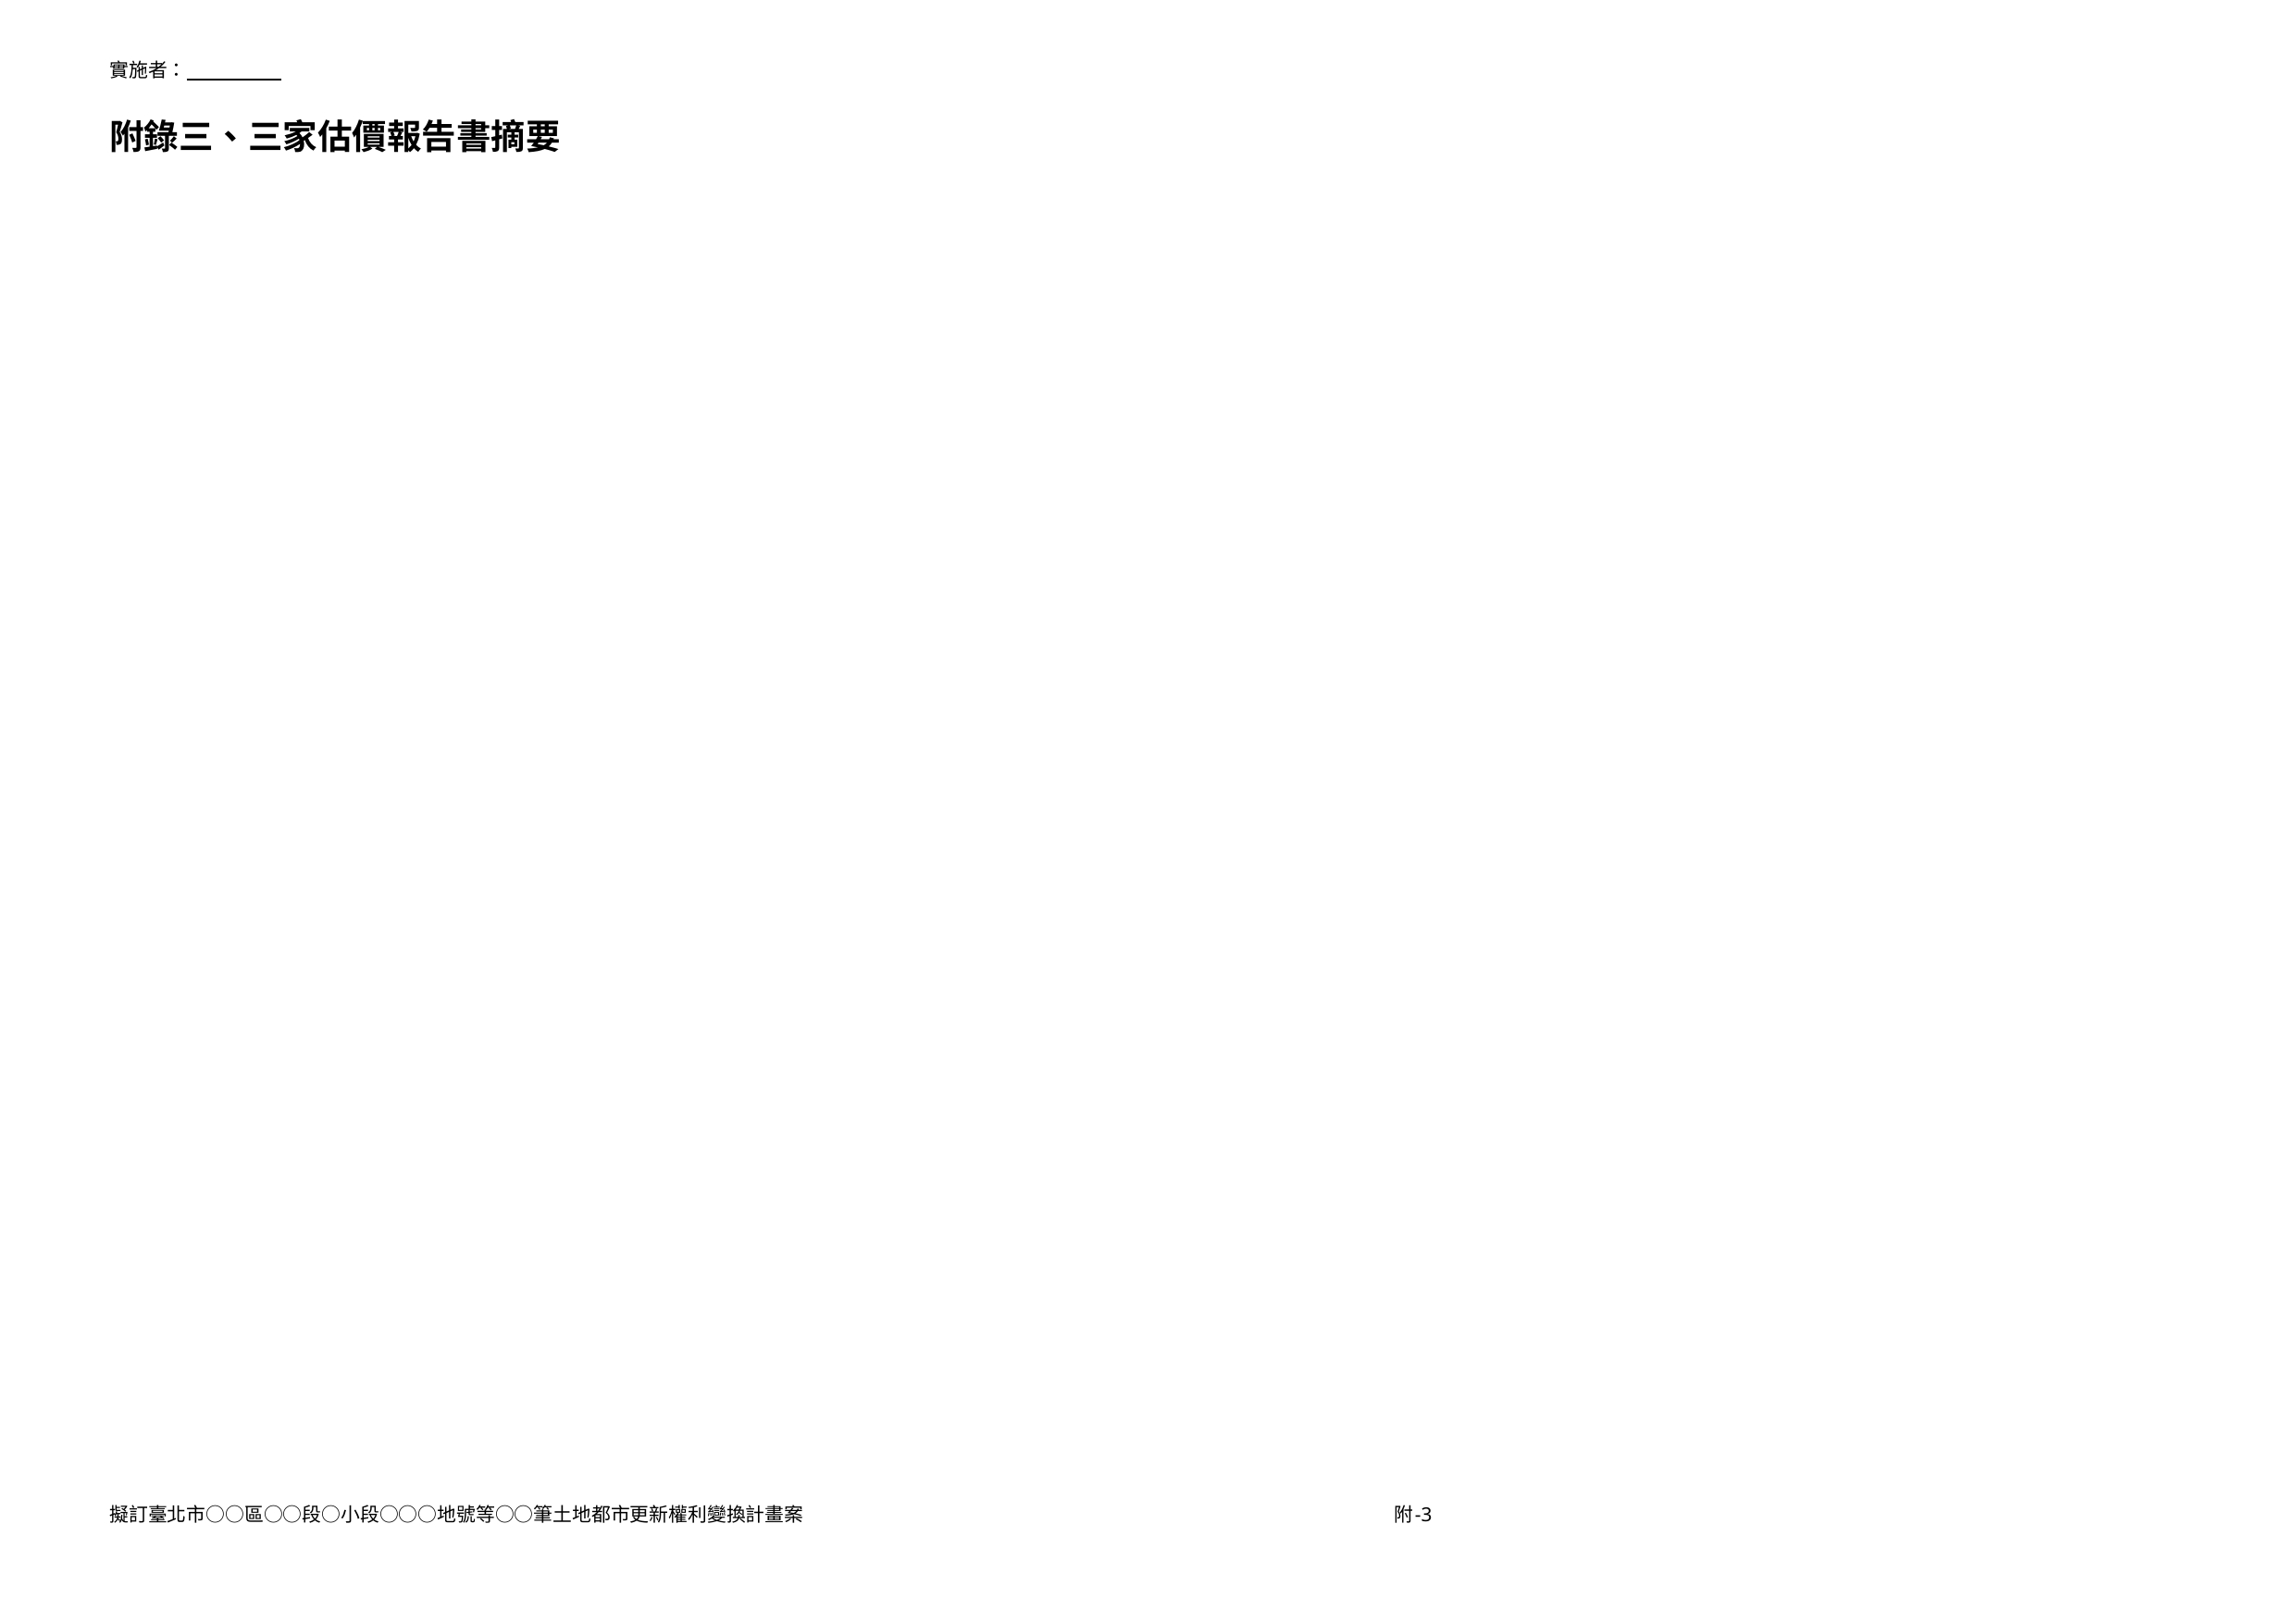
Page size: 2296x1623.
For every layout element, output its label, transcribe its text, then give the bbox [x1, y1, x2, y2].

text 附錄三、三家估價報告書摘要 [109, 109, 2186, 159]
